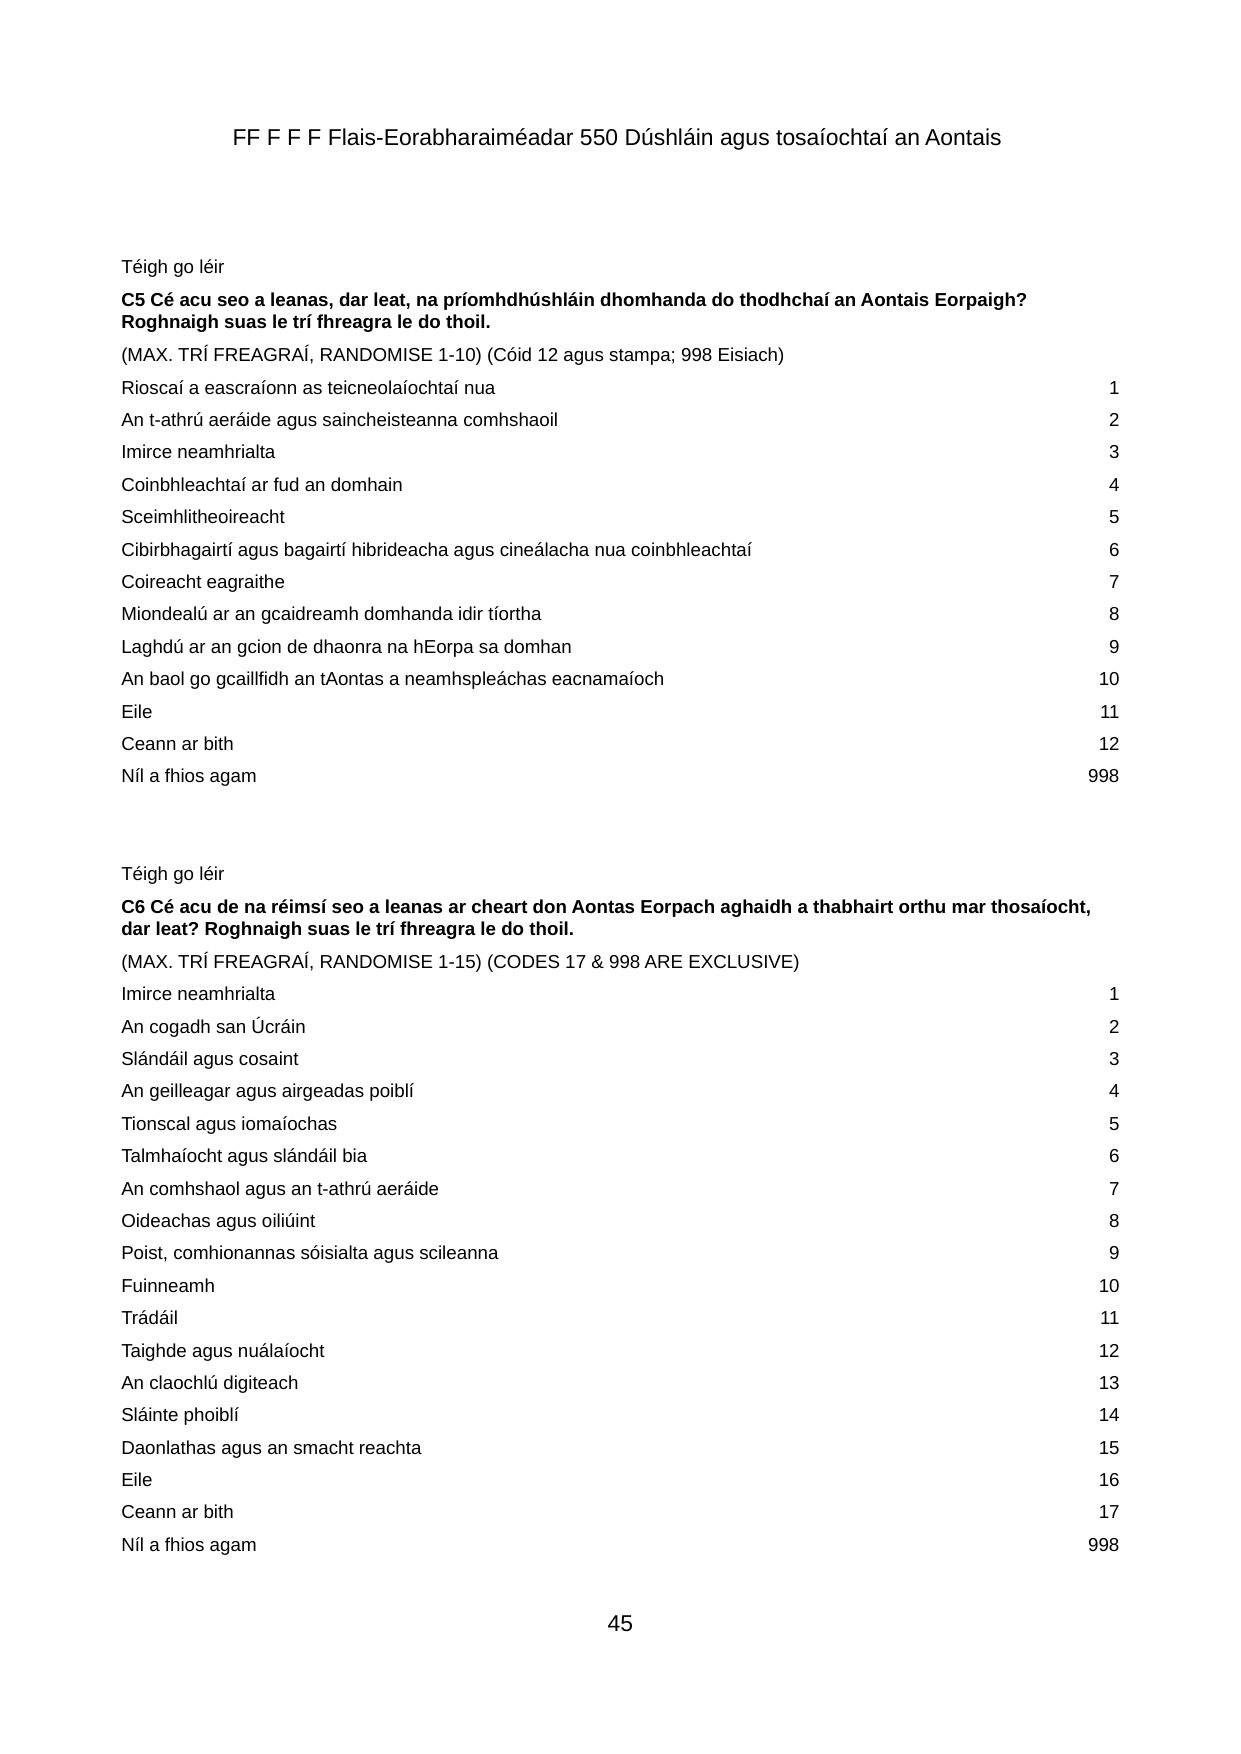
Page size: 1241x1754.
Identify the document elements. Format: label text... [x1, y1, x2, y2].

table_cell An geilleagar agus airgeadas poiblí [118, 1075, 1054, 1107]
table_cell Imirce neamhrialta [118, 436, 1054, 468]
table_cell Daonlathas agus an smacht reachta [118, 1431, 1054, 1463]
table_cell 8 [1055, 1204, 1122, 1237]
table_cell Laghdú ar an gcion de dhaonra na hEorpa sa domhan [118, 630, 1054, 663]
table_cell Imirce neamhrialta [118, 978, 1054, 1010]
table_cell 8 [1055, 598, 1122, 630]
table_cell Níl a fhios agam [118, 760, 1054, 792]
table_cell 12 [1055, 1334, 1122, 1366]
table_cell [1055, 339, 1122, 371]
table_cell 3 [1055, 1043, 1122, 1075]
table_cell Fuinneamh [118, 1269, 1054, 1302]
table_cell (MAX. TRÍ FREAGRAÍ, RANDOMISE 1-15) (CODES 17 & 998 ARE EXCLUSIVE) [118, 945, 1054, 978]
table_cell Eile [118, 1464, 1054, 1496]
table_header Téigh go léir [118, 250, 1054, 283]
table_cell 17 [1055, 1496, 1122, 1528]
table_cell [118, 792, 1054, 824]
table_cell An t-athrú aeráide agus saincheisteanna comhshaoil [118, 404, 1054, 436]
table_cell Sceimhlitheoireacht [118, 501, 1054, 533]
table_cell C5 Cé acu seo a leanas, dar leat, na príomhdhúshláin dhomhanda do thodhchaí an Aontais Eorpaigh? Roghnaigh suas le trí fhreagra le do thoil. [118, 283, 1122, 339]
table_cell Téigh go léir [118, 857, 1054, 889]
table_cell Cibirbhagairtí agus bagairtí hibrideacha agus cineálacha nua coinbhleachtaí [118, 533, 1054, 565]
table_cell 2 [1055, 404, 1122, 436]
table_cell 15 [1055, 1431, 1122, 1463]
table_cell 4 [1055, 1075, 1122, 1107]
table_cell 13 [1055, 1366, 1122, 1399]
table_cell [118, 825, 1054, 857]
table_cell [1055, 857, 1122, 889]
table_cell 998 [1055, 1528, 1122, 1561]
table_cell 12 [1055, 728, 1122, 760]
table_cell Ceann ar bith [118, 1496, 1054, 1528]
table_cell C6 Cé acu de na réimsí seo a leanas ar cheart don Aontas Eorpach aghaidh a thabhairt orthu mar thosaíocht, dar leat? Roghnaigh suas le trí fhreagra le do thoil. [118, 889, 1122, 945]
table_cell 7 [1055, 565, 1122, 598]
table_cell Talmhaíocht agus slándáil bia [118, 1140, 1054, 1172]
table_cell 10 [1055, 663, 1122, 695]
table_cell Tionscal agus iomaíochas [118, 1107, 1054, 1139]
table_cell 1 [1055, 978, 1122, 1010]
table_cell 6 [1055, 533, 1122, 565]
table_cell 5 [1055, 1107, 1122, 1139]
table_cell Níl a fhios agam [118, 1528, 1054, 1561]
table_cell 4 [1055, 468, 1122, 501]
table_cell Coireacht eagraithe [118, 565, 1054, 598]
table_cell (MAX. TRÍ FREAGRAÍ, RANDOMISE 1-10) (Cóid 12 agus stampa; 998 Eisiach) [118, 339, 1054, 371]
table_cell An claochlú digiteach [118, 1366, 1054, 1399]
table_cell An cogadh san Úcráin [118, 1010, 1054, 1042]
table_cell 6 [1055, 1140, 1122, 1172]
table_cell Coinbhleachtaí ar fud an domhain [118, 468, 1054, 501]
table_cell Slándáil agus cosaint [118, 1043, 1054, 1075]
table_cell [1055, 825, 1122, 857]
table_cell Sláinte phoiblí [118, 1399, 1054, 1431]
table_cell Miondealú ar an gcaidreamh domhanda idir tíortha [118, 598, 1054, 630]
table_cell 16 [1055, 1464, 1122, 1496]
table_cell 9 [1055, 1237, 1122, 1269]
table_cell [1055, 945, 1122, 978]
table_cell 10 [1055, 1269, 1122, 1302]
table_cell [1055, 792, 1122, 824]
table_cell 998 [1055, 760, 1122, 792]
table_cell 11 [1055, 695, 1122, 727]
table_cell 5 [1055, 501, 1122, 533]
table_cell 1 [1055, 371, 1122, 403]
table_cell 9 [1055, 630, 1122, 663]
table_header [1055, 250, 1122, 283]
table_cell An comhshaol agus an t-athrú aeráide [118, 1172, 1054, 1204]
table_cell An baol go gcaillfidh an tAontas a neamhspleáchas eacnamaíoch [118, 663, 1054, 695]
table_cell 3 [1055, 436, 1122, 468]
table_cell Rioscaí a eascraíonn as teicneolaíochtaí nua [118, 371, 1054, 403]
table_cell Poist, comhionannas sóisialta agus scileanna [118, 1237, 1054, 1269]
table_cell Oideachas agus oiliúint [118, 1204, 1054, 1237]
table_cell Ceann ar bith [118, 728, 1054, 760]
table_cell 7 [1055, 1172, 1122, 1204]
table_cell Trádáil [118, 1302, 1054, 1334]
table_cell Taighde agus nuálaíocht [118, 1334, 1054, 1366]
table_cell Eile [118, 695, 1054, 727]
table_cell 14 [1055, 1399, 1122, 1431]
table_cell 2 [1055, 1010, 1122, 1042]
table_cell 11 [1055, 1302, 1122, 1334]
